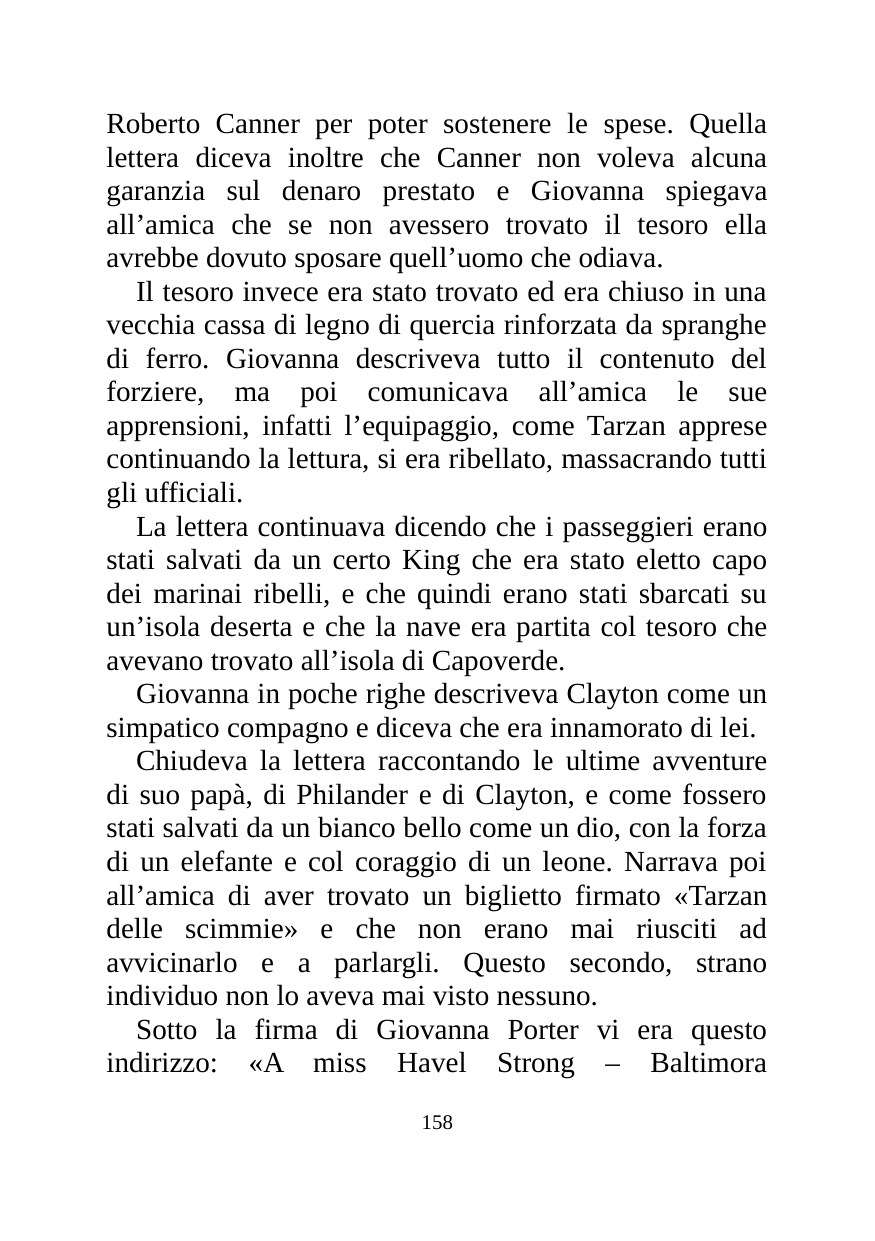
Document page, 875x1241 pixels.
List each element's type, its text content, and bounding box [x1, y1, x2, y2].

text Sotto la firma di Giovanna Porter vi era questo indirizzo: «A miss Havel Strong – Baltimora [106, 1012, 768, 1079]
text La lettera continuava dicendo che i passeggieri erano stati salvati da un certo King che era stato eletto capo dei marinai ribelli, e che quindi erano stati sbarcati su un’isola deserta e che la nave era partita col tesoro che avevano trovato all’isola di Capoverde. [106, 509, 768, 676]
text Giovanna in poche righe descriveva Clayton come un simpatico compagno e diceva che era innamorato di lei. [106, 676, 768, 743]
text Il tesoro invece era stato trovato ed era chiuso in una vecchia cassa di legno di quercia rinforzata da spranghe di ferro. Giovanna descriveva tutto il contenuto del forziere, ma poi comunicava all’amica le sue apprensioni, infatti l’equipaggio, come Tarzan apprese continuando la lettura, si era ribellato, massacrando tutti gli ufficiali. [106, 274, 768, 509]
text Roberto Canner per poter sostenere le spese. Quella lettera diceva inoltre che Canner non voleva alcuna garanzia sul denaro prestato e Giovanna spiegava all’amica che se non avessero trovato il tesoro ella avrebbe dovuto sposare quell’uomo che odiava. [106, 106, 768, 274]
text Chiudeva la lettera raccontando le ultime avventure di suo papà, di Philander e di Clayton, e come fossero stati salvati da un bianco bello come un dio, con la forza di un elefante e col coraggio di un leone. Narrava poi all’amica di aver trovato un biglietto firmato «Tarzan delle scimmie» e che non erano mai riusciti ad avvicinarlo e a parlargli. Questo secondo, strano individuo non lo aveva mai visto nessuno. [106, 743, 768, 1012]
